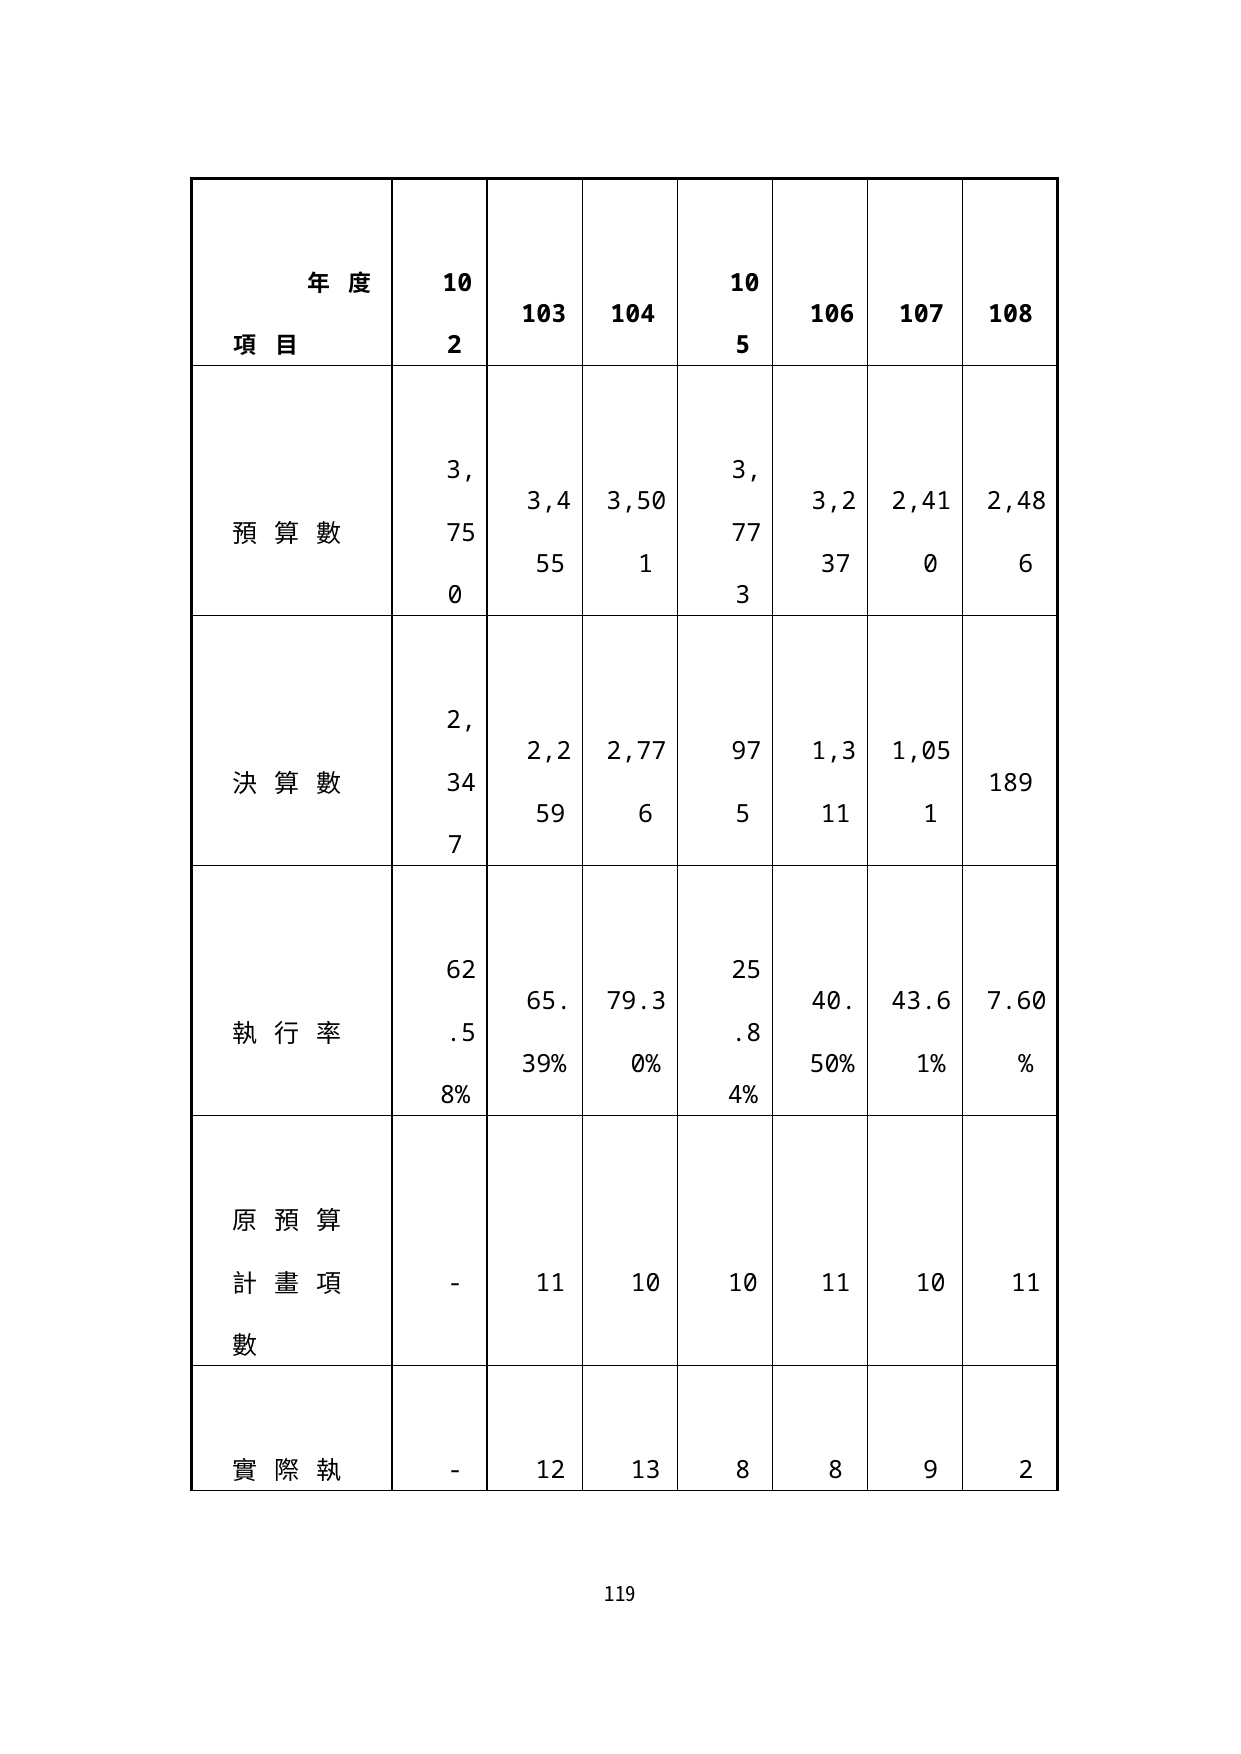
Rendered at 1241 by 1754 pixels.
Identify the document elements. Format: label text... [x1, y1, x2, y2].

table_header 104 [583, 180, 677, 365]
table_cell 2,486 [963, 366, 1056, 615]
table_cell 189 [963, 616, 1056, 865]
table_cell 8 [678, 1366, 772, 1490]
table_header 106 [773, 180, 867, 365]
table_cell 7.60% [963, 866, 1056, 1115]
table_cell 11 [773, 1116, 867, 1365]
table_header 102 [393, 180, 486, 365]
table_cell 62.58% [393, 866, 486, 1115]
table_cell 10 [583, 1116, 677, 1365]
table_cell 預算數 [193, 366, 391, 615]
table_cell 2,259 [488, 616, 582, 865]
table_cell 3,455 [488, 366, 582, 615]
table_cell 3,773 [678, 366, 772, 615]
table_cell 2,410 [868, 366, 962, 615]
table_cell 79.30% [583, 866, 677, 1115]
table_cell 1,051 [868, 616, 962, 865]
table_cell 2,776 [583, 616, 677, 865]
table_cell 65.39% [488, 866, 582, 1115]
table_cell 25.84% [678, 866, 772, 1115]
table_cell 3,750 [393, 366, 486, 615]
table_cell 1,311 [773, 616, 867, 865]
table_header 年度 項目 [193, 180, 391, 365]
table_header 105 [678, 180, 772, 365]
table_cell 實際執 [193, 1366, 391, 1490]
table_cell 11 [963, 1116, 1056, 1365]
table_cell 43.61% [868, 866, 962, 1115]
table_cell 13 [583, 1366, 677, 1490]
table_cell 2 [963, 1366, 1056, 1490]
table_cell 975 [678, 616, 772, 865]
table_cell 12 [488, 1366, 582, 1490]
table_cell 10 [678, 1116, 772, 1365]
table_cell 9 [868, 1366, 962, 1490]
table_cell 10 [868, 1116, 962, 1365]
table_cell 40.50% [773, 866, 867, 1115]
table_cell - [393, 1116, 486, 1365]
table_header 108 [963, 180, 1056, 365]
table_cell 11 [488, 1116, 582, 1365]
table_header 107 [868, 180, 962, 365]
table_cell 原預算計畫項數 [193, 1116, 391, 1365]
table_cell 3,237 [773, 366, 867, 615]
table_cell - [393, 1366, 486, 1490]
table_cell 決算數 [193, 616, 391, 865]
table_header 103 [488, 180, 582, 365]
table_cell 執行率 [193, 866, 391, 1115]
table_cell 2,347 [393, 616, 486, 865]
table_cell 8 [773, 1366, 867, 1490]
table_cell 3,501 [583, 366, 677, 615]
